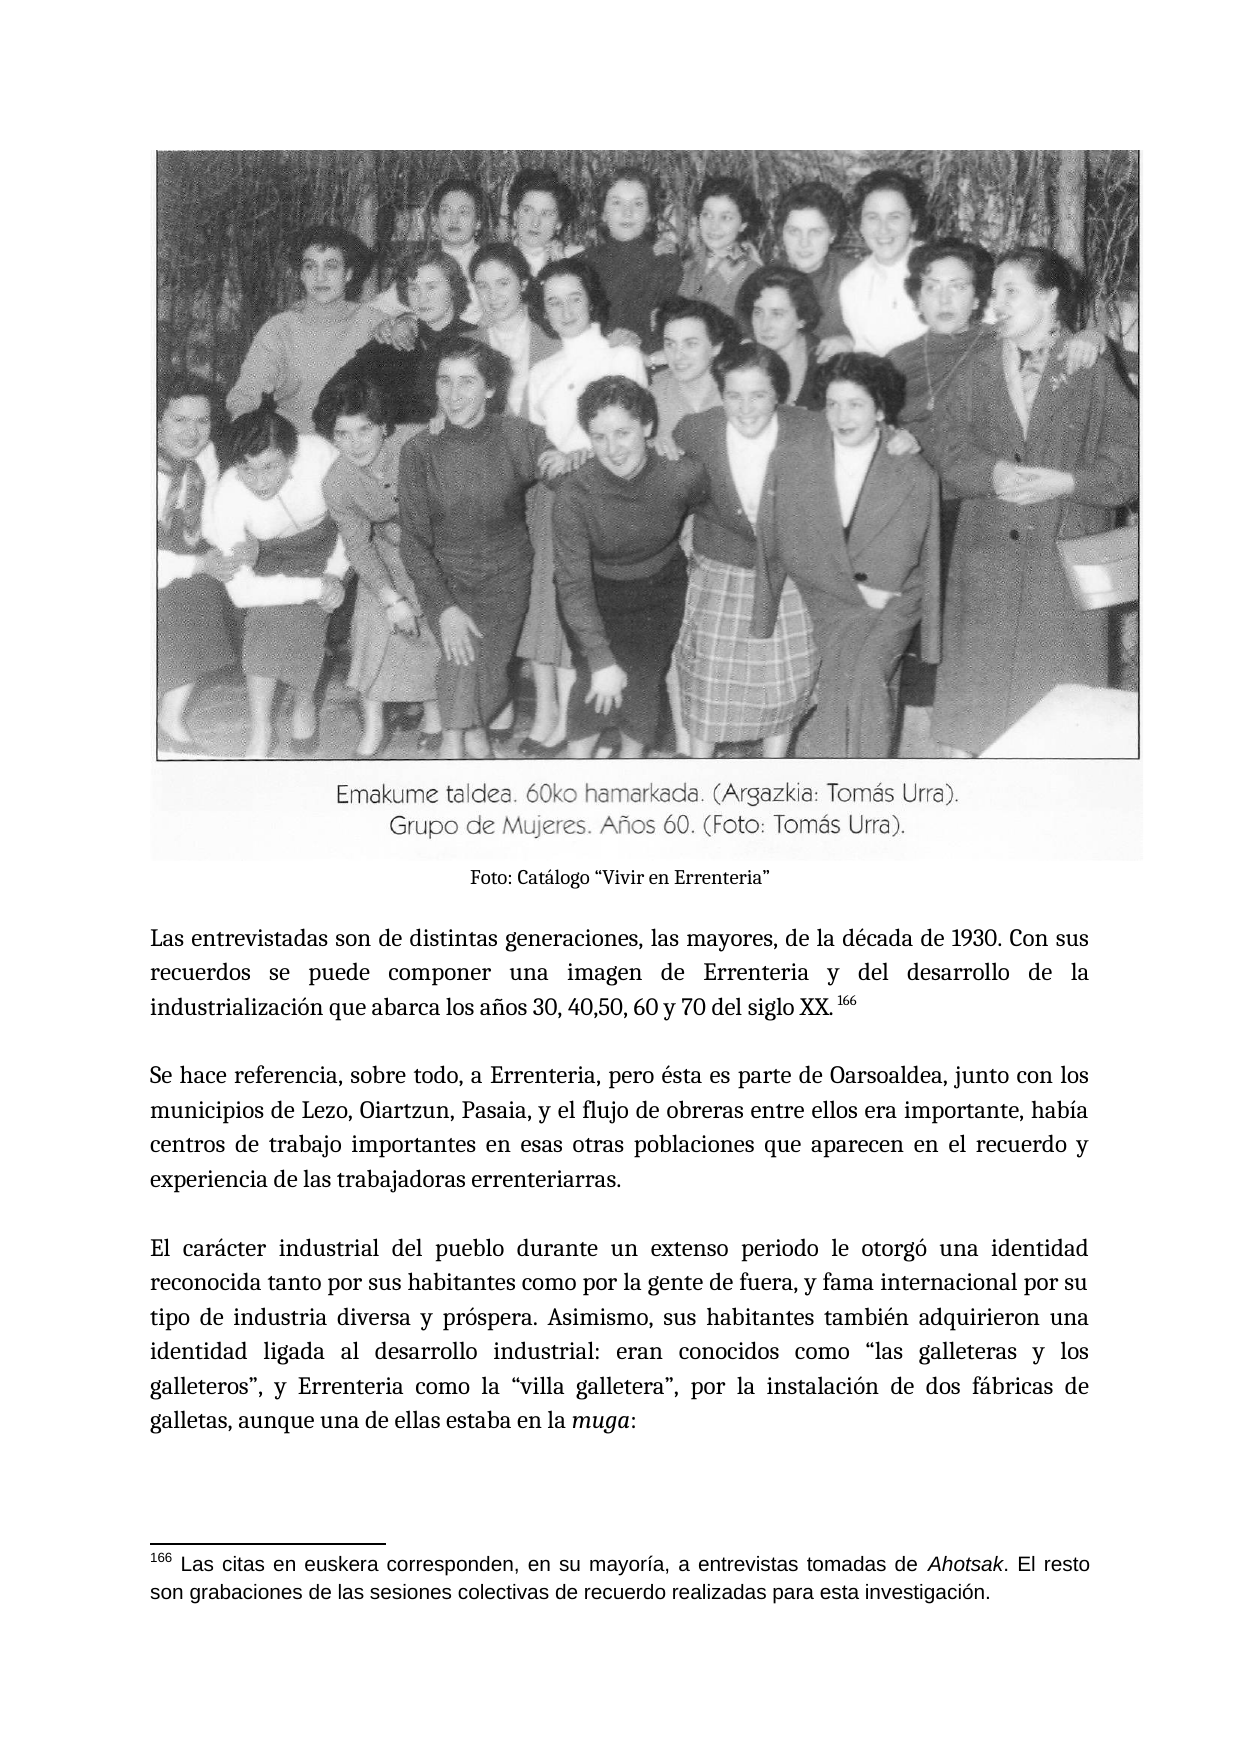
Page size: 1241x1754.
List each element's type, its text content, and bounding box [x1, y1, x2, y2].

text Las entrevistadas son de distintas generaciones, las mayores, de la década de 1930. Con sus recuerdos se puede componer una imagen de Errenteria y del desarrollo de la industrialización que abarca los años 30, 40,50, 60 y 70 del siglo XX. [150, 923, 1090, 1021]
text Se hace referencia, sobre todo, a Errenteria, pero ésta es parte de Oarsoaldea, junto con los municipios de Lezo, Oiartzun, Pasaia, y el flujo de obreras entre ellos era importante, había centros de trabajo importantes en esas otras poblaciones que aparecen en el recuerdo y experiencia de las trabajadoras errenteriarras. [150, 1061, 1090, 1193]
text Foto: Catálogo “Vivir en Errenteria” [150, 866, 1090, 890]
text El carácter industrial del pueblo durante un extenso periodo le otorgó una identidad reconocida tanto por sus habitantes como por la gente de fuera, y fama internacional por su tipo de industria diversa y próspera. Asimismo, sus habitantes también adquirieron una identidad ligada al desarrollo industrial: eran conocidos como “las galleteras y los galleteros”, y Errenteria como la “villa galletera”, por la instalación de dos fábricas de galletas, aunque una de ellas estaba en la muga: [150, 1234, 1090, 1435]
picture [150, 150, 1144, 861]
text Las citas en euskera corresponden, en su mayoría, a entrevistas tomadas de Ahotsak. El resto son grabaciones de las sesiones colectivas de recuerdo realizadas para esta investigación. [150, 1550, 1090, 1604]
